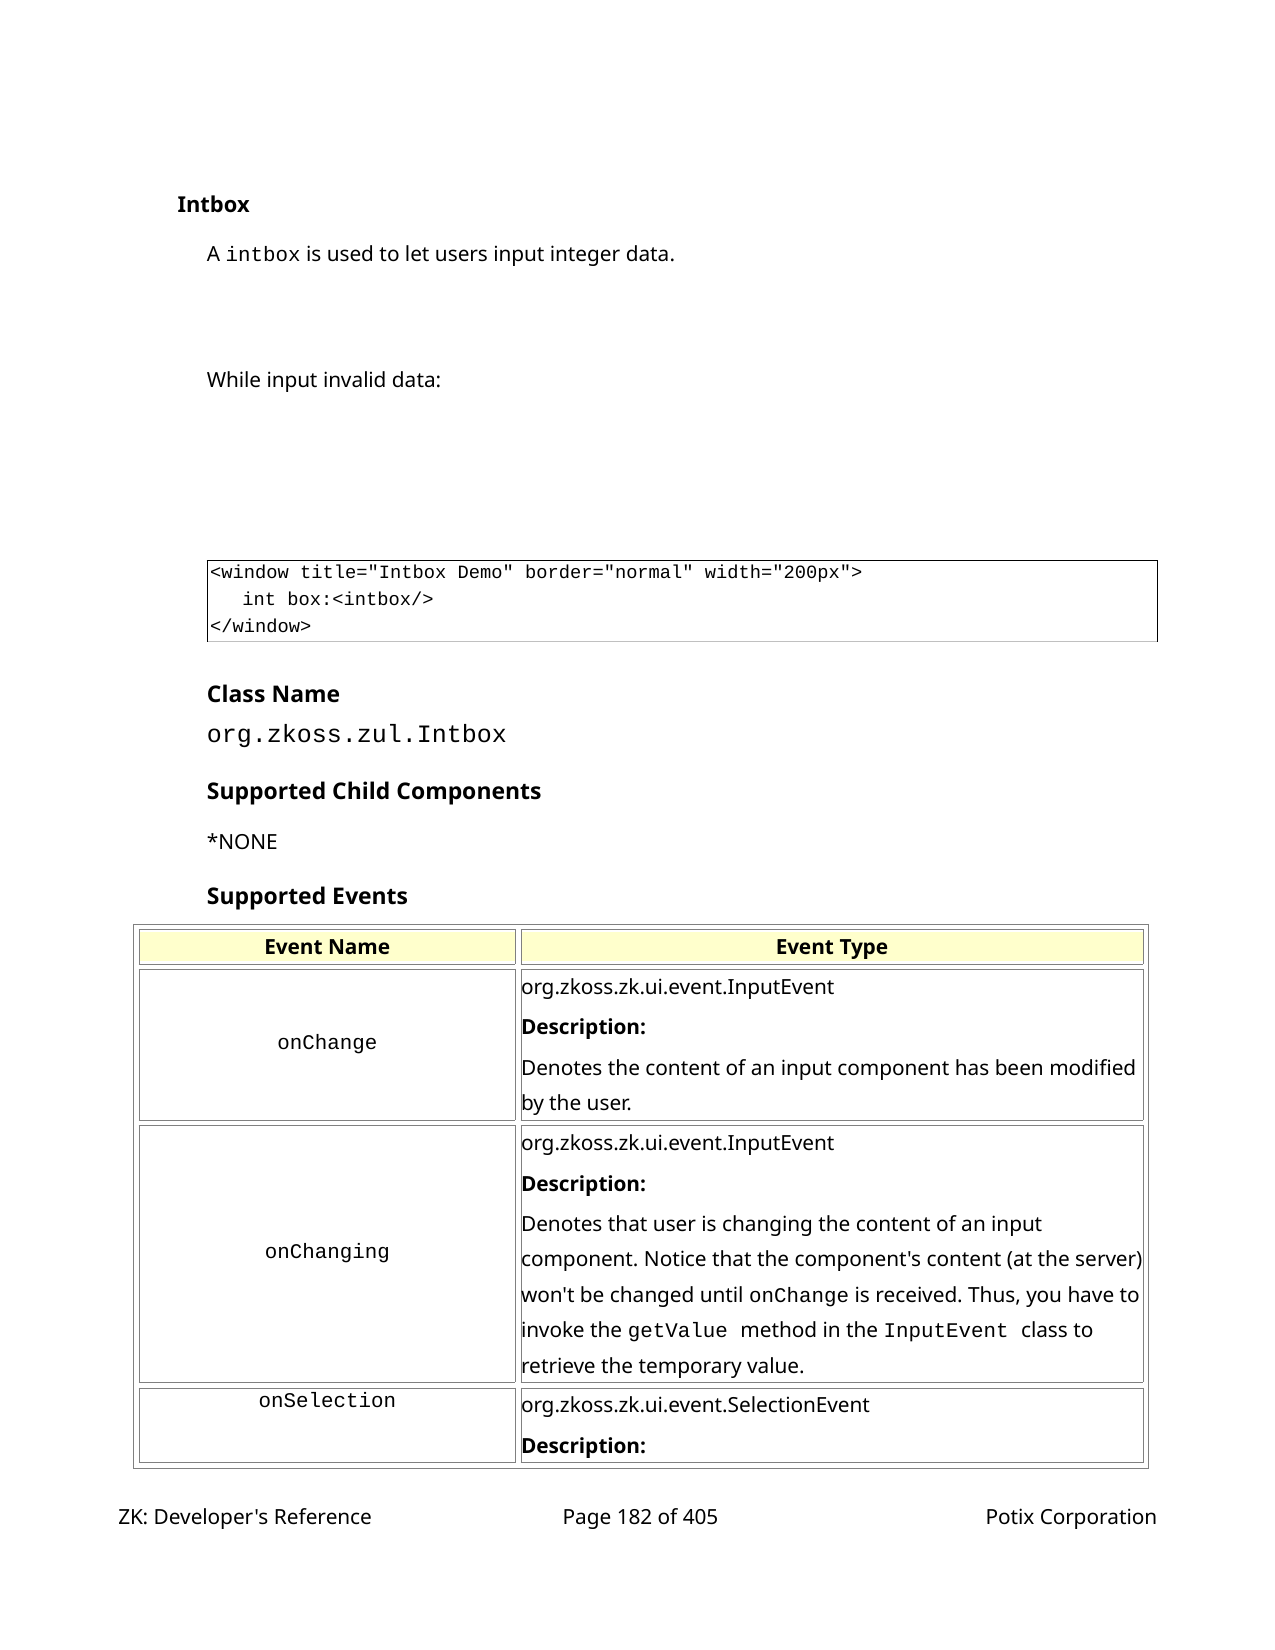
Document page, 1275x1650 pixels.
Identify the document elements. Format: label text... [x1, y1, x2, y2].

table_cell org.zkoss.zk.ui.event.SelectionEvent Description: [518, 1382, 1146, 1462]
table_cell org.zkoss.zk.ui.event.InputEvent Description: Denotes that user is changing the content of an input component. Notice that the component's content (at the server) won't be changed until onChange is received. Thus, you have to invoke the getValue method in the InputEvent class to retrieve the temporary value. [518, 1120, 1146, 1382]
table_cell onSelection [136, 1382, 518, 1462]
table_header Event Name [136, 925, 518, 963]
subtitle Supported Child Components [207, 775, 1157, 806]
table_cell org.zkoss.zk.ui.event.InputEvent Description: Denotes the content of an input component has been modified by the user. [518, 964, 1146, 1119]
text While input invalid data: [207, 289, 1157, 393]
subtitle Supported Events [207, 880, 1157, 911]
text A intbox is used to let users input integer data. [207, 239, 1157, 268]
text </window> [208, 614, 1157, 641]
text *NONE [207, 827, 1157, 855]
table_cell onChanging [136, 1120, 518, 1382]
text <window title="Intbox Demo" border="normal" width="200px"> [208, 561, 1157, 584]
text int box:<intbox/> [208, 587, 1157, 611]
table_cell onChange [136, 964, 518, 1119]
table_header Event Type [518, 925, 1146, 963]
text org.zkoss.zul.Intbox [207, 722, 1157, 750]
subtitle Intbox [177, 189, 1157, 219]
subtitle Class Name [207, 678, 1157, 709]
